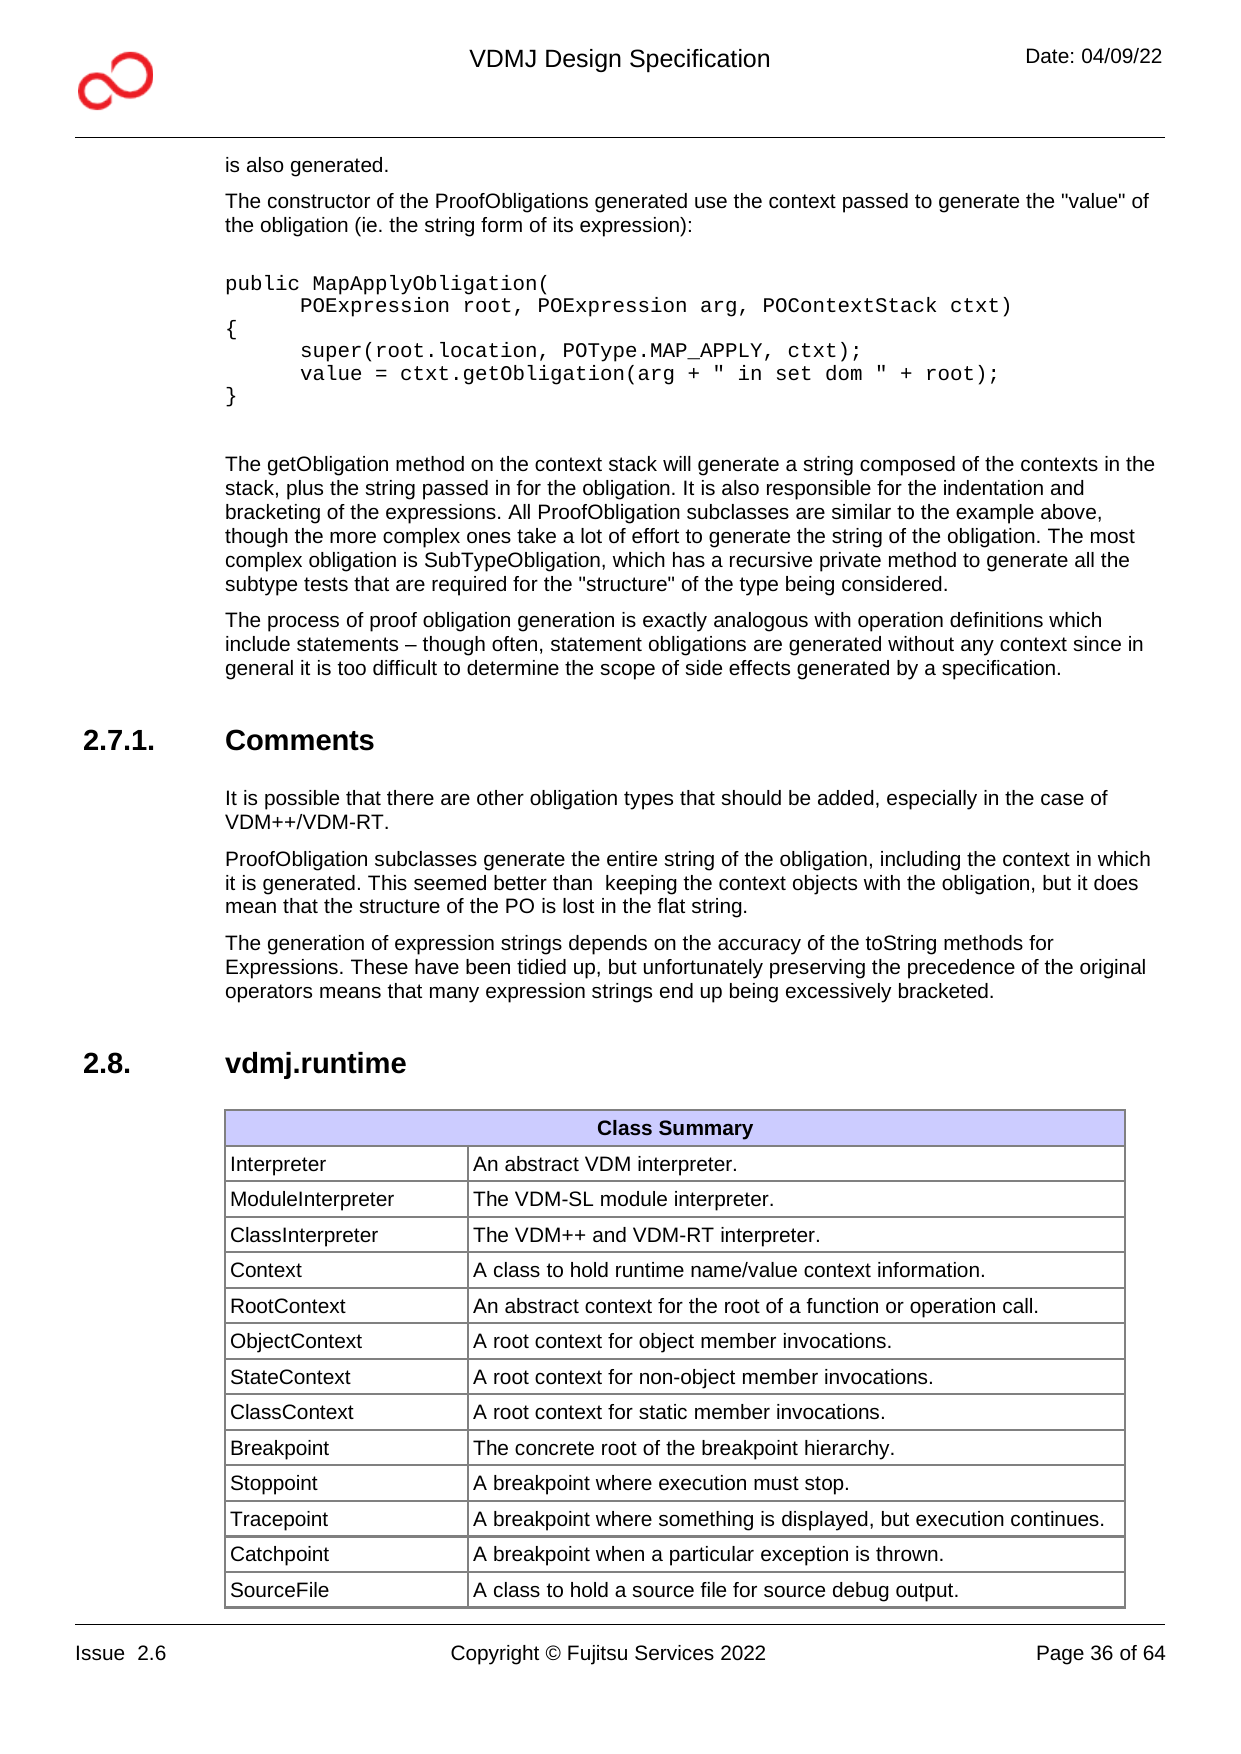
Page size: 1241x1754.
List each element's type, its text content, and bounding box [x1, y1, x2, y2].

table_cell Tracepoint [226, 1502, 467, 1535]
table_cell SourceFile [226, 1573, 467, 1606]
text } [225, 385, 1165, 407]
table_cell A breakpoint where execution must stop. [469, 1466, 1124, 1500]
table_cell Context [226, 1253, 467, 1287]
text The process of proof obligation generation is exactly analogous with operation definitions which include statements – though often, statement obligations are generated without any context since in general it is too difficult to determine the scope of side effects generated by a specification. [225, 608, 1165, 680]
table_cell ModuleInterpreter [226, 1182, 467, 1216]
table_cell Stoppoint [226, 1466, 467, 1500]
text super(root.location, POType.MAP_APPLY, ctxt); [225, 340, 1165, 362]
table_cell Catchpoint [226, 1538, 467, 1571]
text public MapApplyObligation( [225, 272, 1165, 295]
table_cell A breakpoint where something is displayed, but execution continues. [469, 1502, 1124, 1535]
table_cell The VDM-SL module interpreter. [469, 1182, 1124, 1216]
table_cell ObjectContext [226, 1324, 467, 1358]
table_cell A root context for object member invocations. [469, 1324, 1124, 1358]
table_cell A root context for non-object member invocations. [469, 1360, 1124, 1393]
text The getObligation method on the context stack will generate a string composed of the contexts in the stack, plus the string passed in for the obligation. It is also responsible for the indentation and bracketing of the expressions. All ProofObligation subclasses are similar to the example above, though the more complex ones take a lot of effort to generate the string of the obligation. The most complex obligation is SubTypeObligation, which has a recursive private method to generate all the subtype tests that are required for the "structure" of the type being considered. [225, 452, 1165, 596]
text ProofObligation subclasses generate the entire string of the obligation, including the context in which it is generated. This seemed better than keeping the context objects with the obligation, but it does mean that the structure of the PO is lost in the flat string. [225, 847, 1165, 919]
table_cell An abstract VDM interpreter. [469, 1147, 1124, 1180]
table_header Class Summary [226, 1111, 1124, 1145]
table_cell The VDM++ and VDM-RT interpreter. [469, 1218, 1124, 1251]
picture [78, 44, 153, 120]
table_cell Breakpoint [226, 1431, 467, 1464]
text The generation of expression strings depends on the accuracy of the toString methods for Expressions. These have been tidied up, but unfortunately preserving the precedence of the original operators means that many expression strings end up being excessively bracketed. [225, 931, 1165, 1003]
table_cell A class to hold runtime name/value context information. [469, 1253, 1124, 1287]
table_cell ClassInterpreter [226, 1218, 467, 1251]
text value = ctxt.getObligation(arg + " in set dom " + root); [225, 362, 1165, 385]
text is also generated. [225, 153, 1165, 177]
text It is possible that there are other obligation types that should be added, especially in the case of VDM++/VDM-RT. [225, 786, 1165, 834]
subtitle vdmj.runtime [75, 1046, 1165, 1079]
text The constructor of the ProofObligations generated use the context passed to generate the "value" of the obligation (ie. the string form of its expression): [225, 189, 1165, 237]
subtitle Comments [75, 723, 1165, 756]
table_cell Interpreter [226, 1147, 467, 1180]
table_cell StateContext [226, 1360, 467, 1393]
table_cell A breakpoint when a particular exception is thrown. [469, 1538, 1124, 1571]
text POExpression root, POExpression arg, POContextStack ctxt) [225, 295, 1165, 317]
table_cell ClassContext [226, 1395, 467, 1429]
table_cell RootContext [226, 1289, 467, 1322]
text { [225, 317, 1165, 340]
table_cell A root context for static member invocations. [469, 1395, 1124, 1429]
table_cell A class to hold a source file for source debug output. [469, 1573, 1124, 1606]
table_cell The concrete root of the breakpoint hierarchy. [469, 1431, 1124, 1464]
table_cell An abstract context for the root of a function or operation call. [469, 1289, 1124, 1322]
